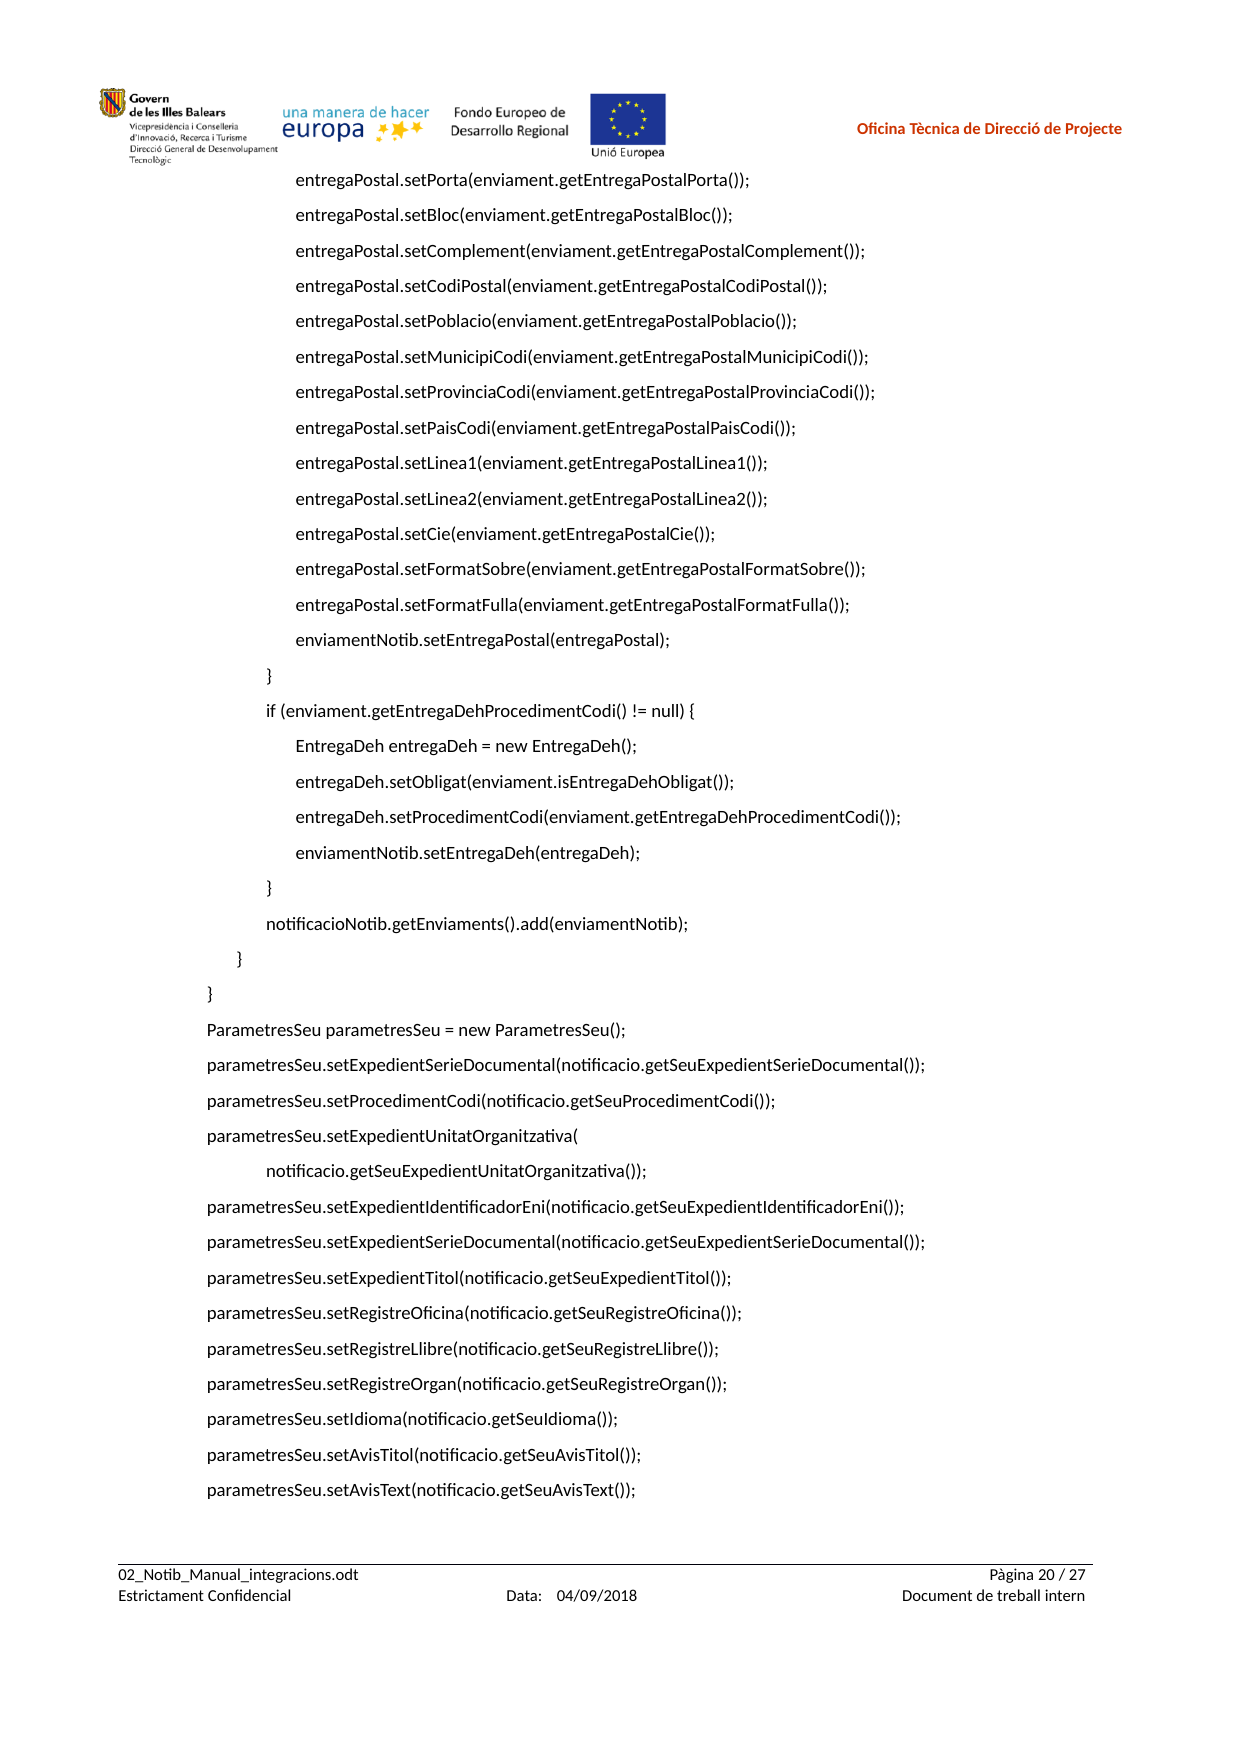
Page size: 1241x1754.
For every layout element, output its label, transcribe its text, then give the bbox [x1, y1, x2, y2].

text parametresSeu.setAvisText(notificacio.getSeuAvisText()); [118, 1478, 1122, 1501]
text } [118, 876, 1122, 899]
text parametresSeu.setExpedientUnitatOrganitzativa( [118, 1124, 1122, 1147]
text entregaPostal.setPorta(enviament.getEntregaPostalPorta()); [118, 168, 1122, 191]
picture [99, 87, 668, 166]
text entregaPostal.setMunicipiCodi(enviament.getEntregaPostalMunicipiCodi()); [118, 345, 1122, 368]
text entregaDeh.setObligat(enviament.isEntregaDehObligat()); [118, 770, 1122, 793]
text parametresSeu.setRegistreLlibre(notificacio.getSeuRegistreLlibre()); [118, 1337, 1122, 1359]
text parametresSeu.setRegistreOficina(notificacio.getSeuRegistreOficina()); [118, 1301, 1122, 1324]
text entregaPostal.setLinea2(enviament.getEntregaPostalLinea2()); [118, 487, 1122, 509]
text if (enviament.getEntregaDehProcedimentCodi() != null) { [118, 699, 1122, 722]
text } [118, 947, 1122, 970]
text entregaPostal.setFormatFulla(enviament.getEntregaPostalFormatFulla()); [118, 593, 1122, 616]
text parametresSeu.setRegistreOrgan(notificacio.getSeuRegistreOrgan()); [118, 1372, 1122, 1395]
text parametresSeu.setProcedimentCodi(notificacio.getSeuProcedimentCodi()); [118, 1089, 1122, 1112]
text parametresSeu.setExpedientIdentificadorEni(notificacio.getSeuExpedientIdentificadorEni()); [118, 1195, 1122, 1218]
text parametresSeu.setAvisTitol(notificacio.getSeuAvisTitol()); [118, 1443, 1122, 1466]
text parametresSeu.setExpedientSerieDocumental(notificacio.getSeuExpedientSerieDocumental()); [118, 1053, 1122, 1076]
text notificacioNotib.getEnviaments().add(enviamentNotib); [118, 912, 1122, 934]
text EntregaDeh entregaDeh = new EntregaDeh(); [118, 734, 1122, 757]
text enviamentNotib.setEntregaDeh(entregaDeh); [118, 841, 1122, 864]
text entregaPostal.setCie(enviament.getEntregaPostalCie()); [118, 522, 1122, 545]
text entregaDeh.setProcedimentCodi(enviament.getEntregaDehProcedimentCodi()); [118, 805, 1122, 828]
text entregaPostal.setBloc(enviament.getEntregaPostalBloc()); [118, 203, 1122, 226]
text entregaPostal.setFormatSobre(enviament.getEntregaPostalFormatSobre()); [118, 557, 1122, 580]
text entregaPostal.setProvinciaCodi(enviament.getEntregaPostalProvinciaCodi()); [118, 380, 1122, 403]
text entregaPostal.setPaisCodi(enviament.getEntregaPostalPaisCodi()); [118, 416, 1122, 439]
text ParametresSeu parametresSeu = new ParametresSeu(); [118, 1018, 1122, 1041]
text enviamentNotib.setEntregaPostal(entregaPostal); [118, 628, 1122, 651]
text entregaPostal.setLinea1(enviament.getEntregaPostalLinea1()); [118, 451, 1122, 474]
text entregaPostal.setPoblacio(enviament.getEntregaPostalPoblacio()); [118, 309, 1122, 332]
text entregaPostal.setCodiPostal(enviament.getEntregaPostalCodiPostal()); [118, 274, 1122, 297]
text parametresSeu.setIdioma(notificacio.getSeuIdioma()); [118, 1407, 1122, 1430]
text } [118, 664, 1122, 687]
text parametresSeu.setExpedientTitol(notificacio.getSeuExpedientTitol()); [118, 1266, 1122, 1289]
text notificacio.getSeuExpedientUnitatOrganitzativa()); [118, 1159, 1122, 1182]
text entregaPostal.setComplement(enviament.getEntregaPostalComplement()); [118, 239, 1122, 262]
text parametresSeu.setExpedientSerieDocumental(notificacio.getSeuExpedientSerieDocumental()); [118, 1230, 1122, 1253]
text } [118, 982, 1122, 1005]
